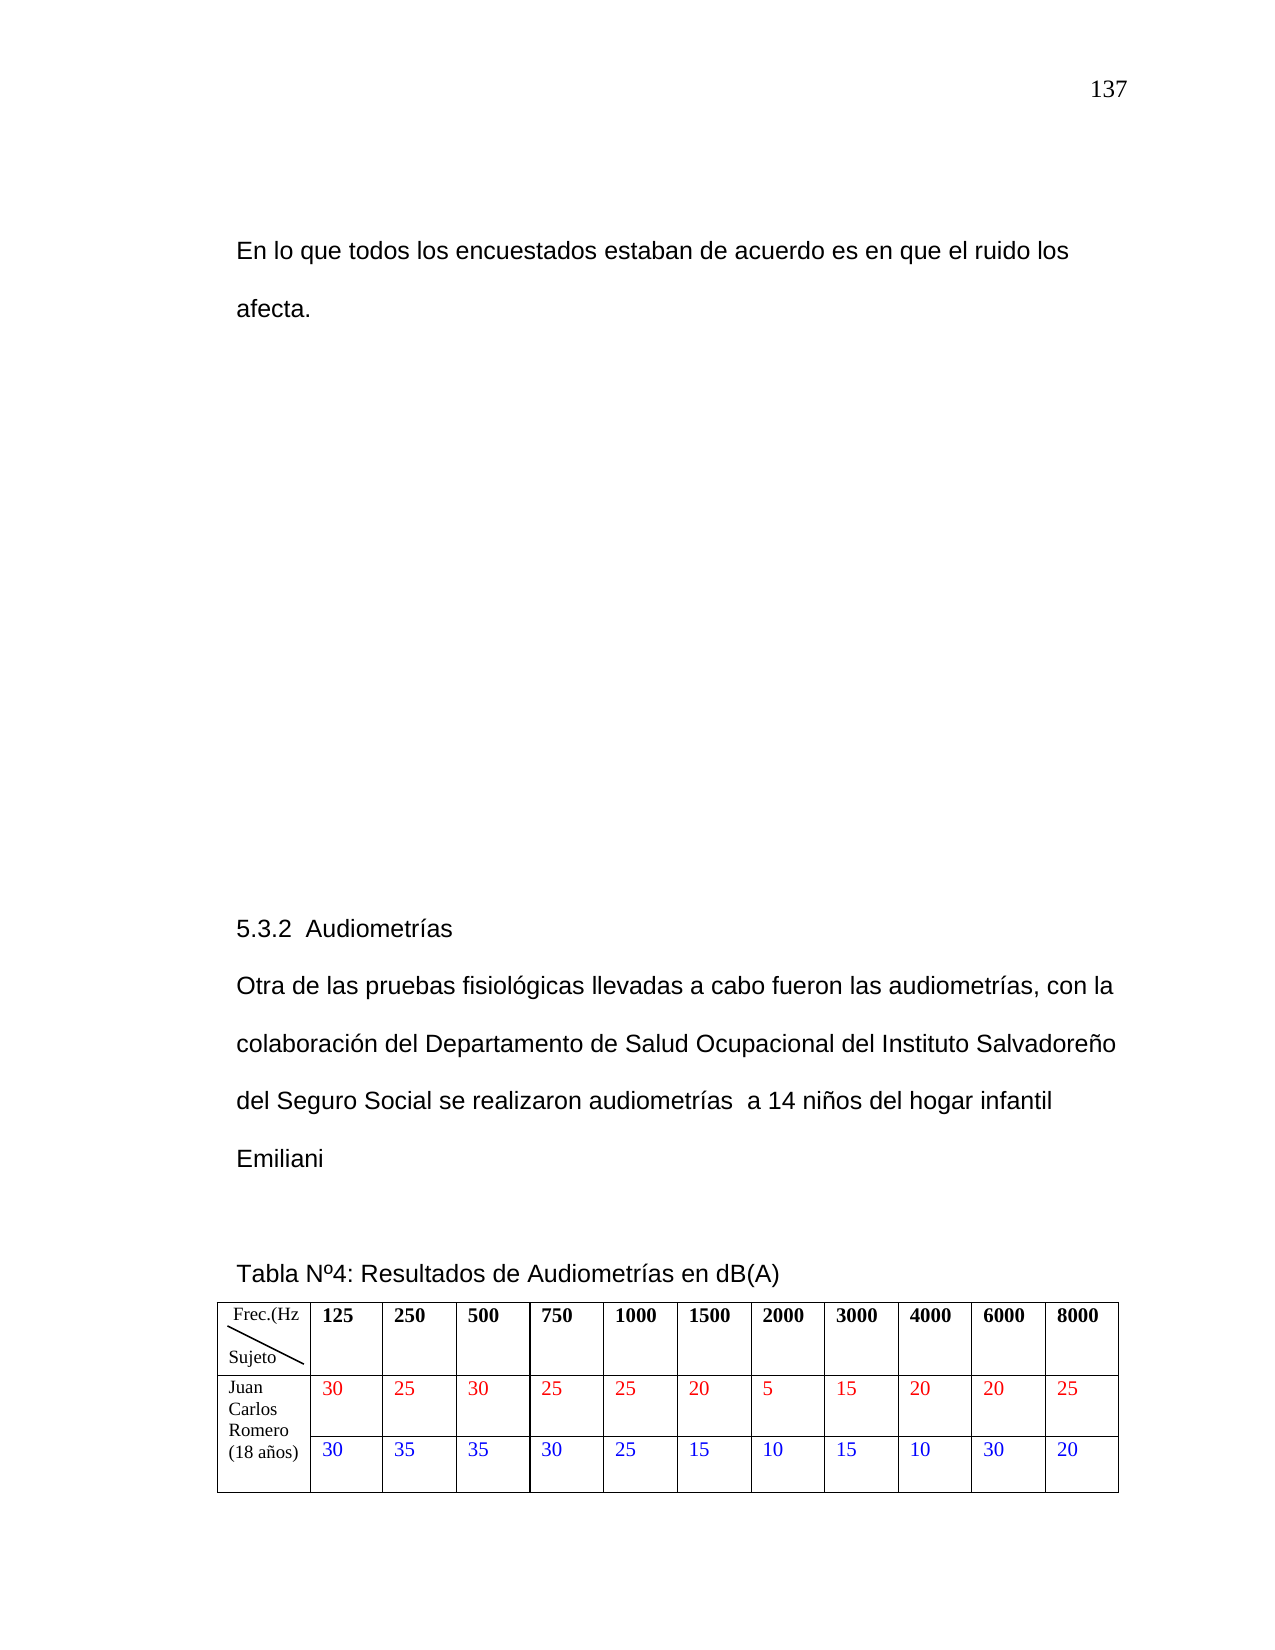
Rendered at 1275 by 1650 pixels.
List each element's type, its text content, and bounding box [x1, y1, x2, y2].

table_header Frec.(Hz Sujeto [218, 1303, 310, 1375]
table_cell 5 [752, 1376, 824, 1436]
table_header 500 [457, 1303, 529, 1375]
table_cell 30 [972, 1437, 1045, 1492]
table_cell 15 [678, 1437, 751, 1492]
table_cell 25 [531, 1376, 603, 1436]
table_cell 25 [604, 1437, 677, 1492]
table_cell 10 [899, 1437, 971, 1492]
text 5.3.2 Audiometrías [236, 914, 1127, 942]
table_cell 30 [531, 1437, 603, 1492]
table_cell 25 [1046, 1376, 1118, 1436]
table_header 4000 [899, 1303, 971, 1375]
table_cell 15 [825, 1376, 898, 1436]
table_header 750 [531, 1303, 603, 1375]
table_cell 30 [457, 1376, 529, 1436]
text Otra de las pruebas fisiológicas llevadas a cabo fueron las audiometrías, con la colaboración del Departamento de Salud Ocupacional del Instituto Salvadoreño del Seguro Social se realizaron audiometrías a 14 niños del hogar infantil Emiliani [236, 971, 1127, 1172]
table_cell 10 [752, 1437, 824, 1492]
table_cell 30 [311, 1376, 382, 1436]
table_cell 30 [311, 1437, 382, 1492]
text Tabla Nº4: Resultados de Audiometrías en dB(A) [236, 1259, 1127, 1287]
table_cell 35 [383, 1437, 456, 1492]
table_cell 25 [604, 1376, 677, 1436]
table_cell 20 [1046, 1437, 1118, 1492]
table_cell 25 [383, 1376, 456, 1436]
table_cell 20 [899, 1376, 971, 1436]
table_header 1000 [604, 1303, 677, 1375]
table_header 250 [383, 1303, 456, 1375]
table_header 125 [311, 1303, 382, 1375]
text En lo que todos los encuestados estaban de acuerdo es en que el ruido los afecta. [236, 236, 1127, 322]
table_header 1500 [678, 1303, 751, 1375]
table_header 2000 [752, 1303, 824, 1375]
table_cell Juan Carlos Romero (18 años) [218, 1376, 310, 1492]
table_cell 20 [972, 1376, 1045, 1436]
table_header 8000 [1046, 1303, 1118, 1375]
table_cell 20 [678, 1376, 751, 1436]
table_cell 15 [825, 1437, 898, 1492]
table_header 3000 [825, 1303, 898, 1375]
table_cell 35 [457, 1437, 529, 1492]
table_header 6000 [972, 1303, 1045, 1375]
